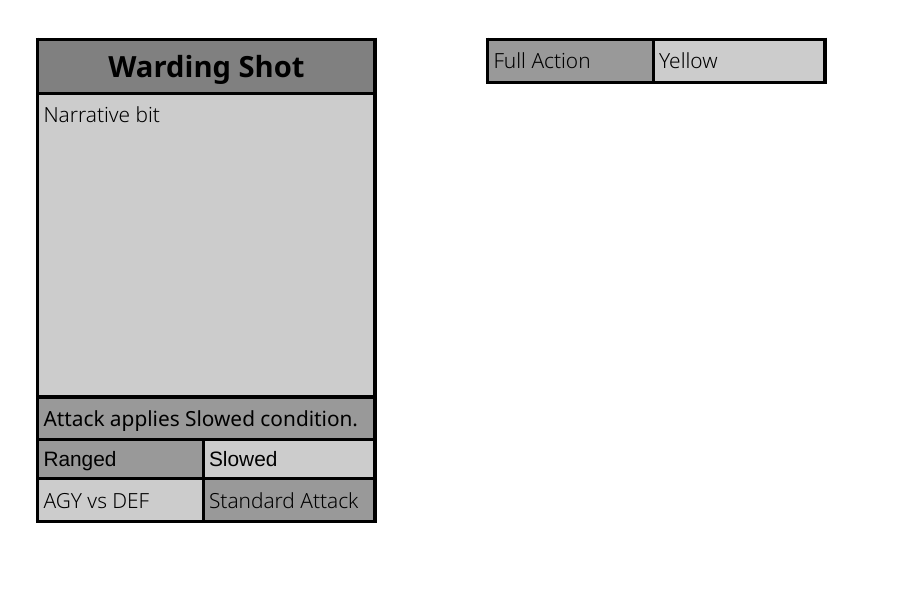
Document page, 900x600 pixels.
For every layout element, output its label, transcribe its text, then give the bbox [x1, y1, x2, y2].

table_header Warding Shot [39, 41, 373, 92]
table_cell Attack applies Slowed condition. [39, 399, 373, 438]
table_cell Full Action [489, 41, 652, 81]
table_cell Yellow [655, 41, 823, 81]
table_cell AGY vs DEF [39, 480, 202, 520]
table_cell Slowed [205, 441, 373, 477]
table_cell Standard Attack [205, 480, 373, 520]
table_cell Ranged [39, 441, 202, 477]
table_cell Narrative bit [39, 95, 373, 395]
